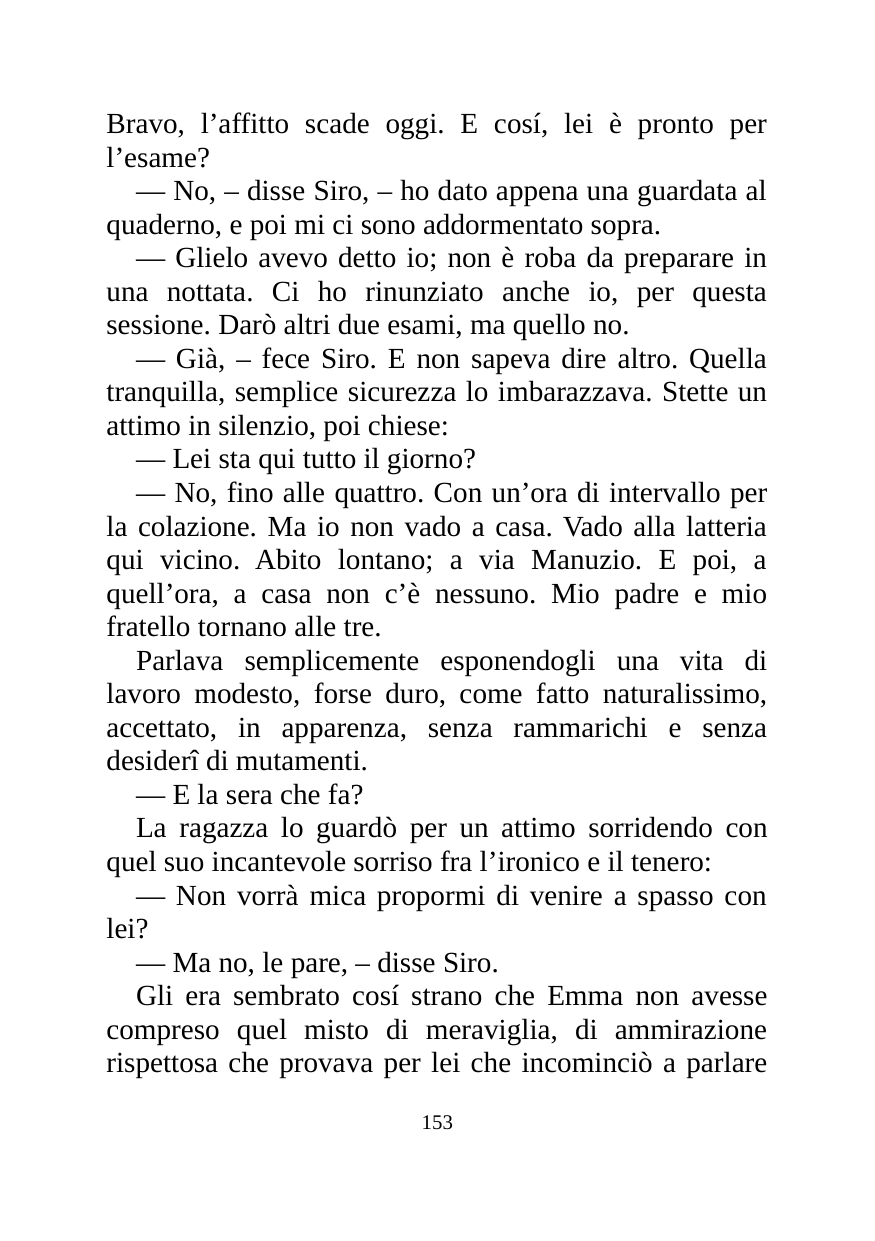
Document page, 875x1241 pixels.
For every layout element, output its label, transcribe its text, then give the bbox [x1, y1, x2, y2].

text — Glielo avevo detto io; non è roba da preparare in una nottata. Ci ho rinunziato anche io, per questa sessione. Darò altri due esami, ma quello no. [106, 240, 768, 341]
text — Già, – fece Siro. E non sapeva dire altro. Quella tranquilla, semplice sicurezza lo imbarazzava. Stette un attimo in silenzio, poi chiese: [106, 341, 768, 442]
text Gli era sembrato cosí strano che Emma non avesse compreso quel misto di meraviglia, di ammirazione rispettosa che provava per lei che incominciò a parlare [106, 978, 768, 1079]
text — E la sera che fa? [106, 777, 768, 811]
text La ragazza lo guardò per un attimo sorridendo con quel suo incantevole sorriso fra l’ironico e il tenero: [106, 811, 768, 878]
text Parlava semplicemente esponendogli una vita di lavoro modesto, forse duro, come fatto naturalissimo, accettato, in apparenza, senza rammarichi e senza desiderî di mutamenti. [106, 643, 768, 777]
text — Non vorrà mica propormi di venire a spasso con lei? [106, 878, 768, 945]
text Bravo, l’affitto scade oggi. E cosí, lei è pronto per l’esame? [106, 106, 768, 173]
text — No, fino alle quattro. Con un’ora di intervallo per la colazione. Ma io non vado a casa. Vado alla latteria qui vicino. Abito lontano; a via Manuzio. E poi, a quell’ora, a casa non c’è nessuno. Mio padre e mio fratello tornano alle tre. [106, 475, 768, 643]
text — Ma no, le pare, – disse Siro. [106, 945, 768, 978]
text — No, – disse Siro, – ho dato appena una guardata al quaderno, e poi mi ci sono addormentato sopra. [106, 173, 768, 240]
text — Lei sta qui tutto il giorno? [106, 442, 768, 475]
